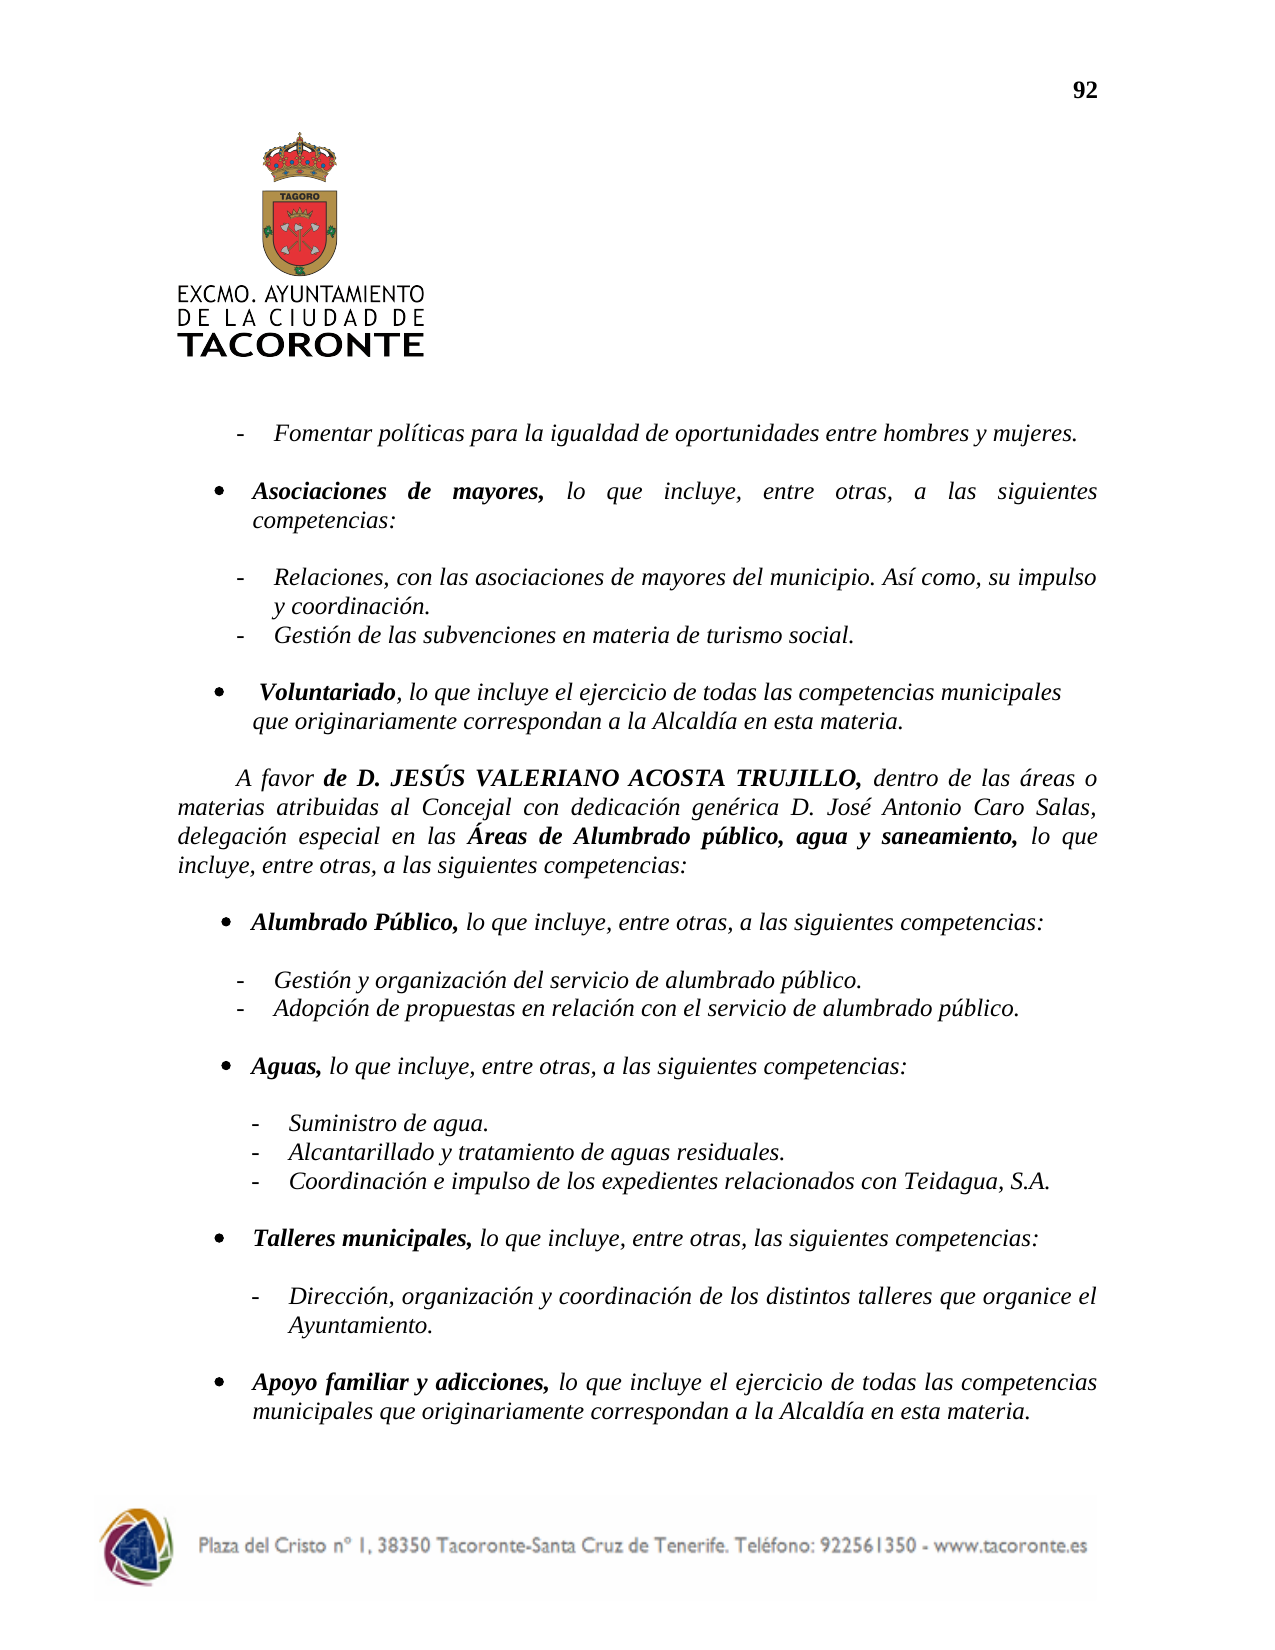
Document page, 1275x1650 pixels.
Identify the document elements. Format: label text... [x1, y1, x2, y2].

list Coordinación e impulso de los expedientes relacionados con Teidagua, S.A. [251, 1166, 1098, 1195]
list Adopción de propuestas en relación con el servicio de alumbrado público. [236, 993, 1098, 1022]
list Fomentar políticas para la igualdad de oportunidades entre hombres y mujeres. [236, 418, 1098, 447]
picture [93, 1495, 1097, 1601]
list Gestión de las subvenciones en materia de turismo social. [236, 620, 1098, 648]
list Aguas, lo que incluye, entre otras, a las siguientes competencias: [222, 1051, 1098, 1080]
list Dirección, organización y coordinación de los distintos talleres que organice el Ayuntamiento. [251, 1281, 1098, 1338]
list Voluntariado, lo que incluye el ejercicio de todas las competencias municipales que originariamente correspondan a la Alcaldía en esta materia. [215, 677, 1098, 735]
text A favor de D. JESÚS VALERIANO ACOSTA TRUJILLO, dentro de las áreas o materias atribuidas al Concejal con dedicación genérica D. José Antonio Caro Salas, delegación especial en las Áreas de Alumbrado público, agua y saneamiento, lo que incluye, entre otras, a las siguientes competencias: [177, 763, 1098, 878]
list Asociaciones de mayores, lo que incluye, entre otras, a las siguientes competencias: [215, 476, 1098, 533]
list Suministro de agua. [251, 1108, 1098, 1137]
list Relaciones, con las asociaciones de mayores del municipio. Así como, su impulso y coordinación. [236, 562, 1098, 620]
list Apoyo familiar y adicciones, lo que incluye el ejercicio de todas las competencias municipales que originariamente correspondan a la Alcaldía en esta materia. [215, 1367, 1098, 1425]
list Alumbrado Público, lo que incluye, entre otras, a las siguientes competencias: [222, 907, 1098, 936]
list Talleres municipales, lo que incluye, entre otras, las siguientes competencias: [215, 1223, 1098, 1252]
list Gestión y organización del servicio de alumbrado público. [236, 965, 1098, 993]
picture [177, 132, 424, 357]
list Alcantarillado y tratamiento de aguas residuales. [251, 1137, 1098, 1166]
